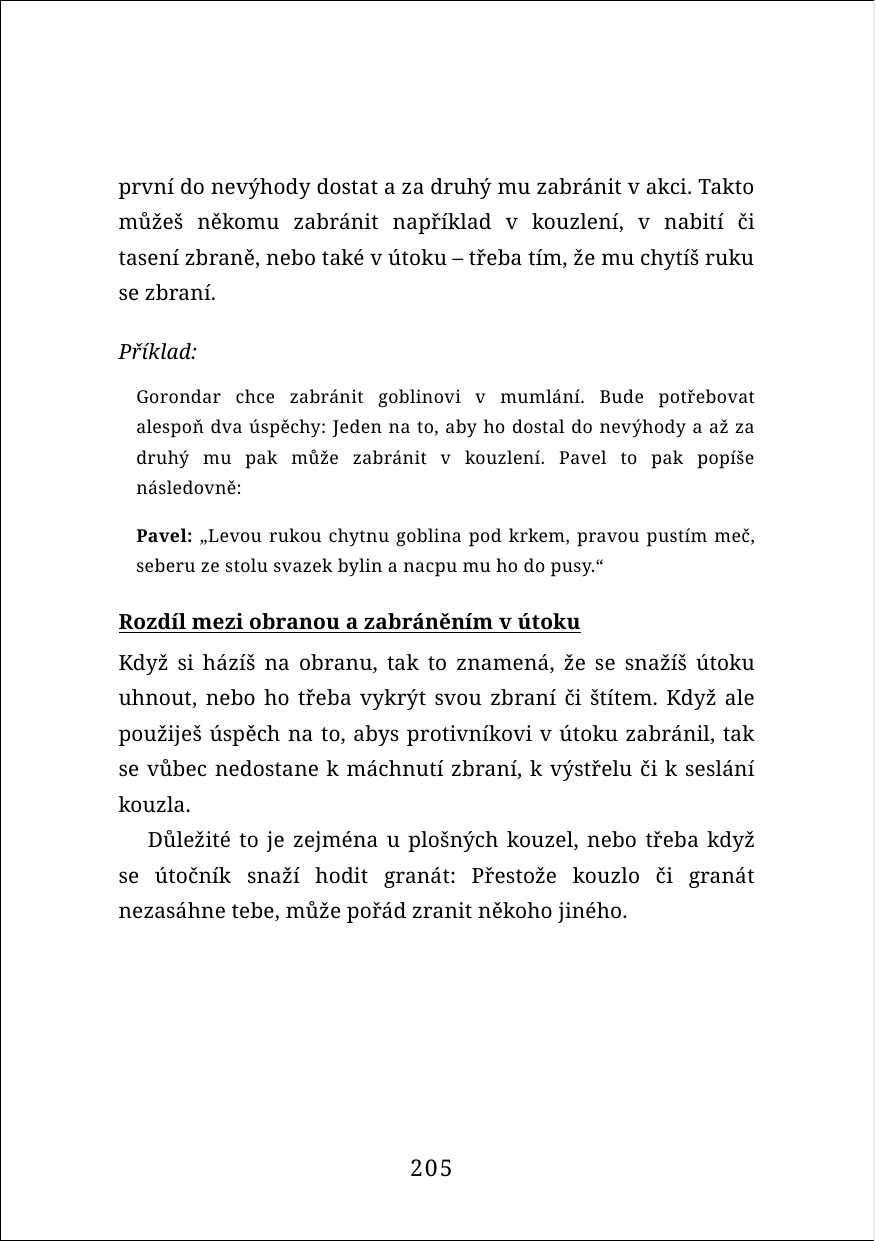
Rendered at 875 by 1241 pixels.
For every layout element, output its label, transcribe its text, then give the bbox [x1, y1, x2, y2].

text Gorondar chce zabránit goblinovi v mumlání. Bude potřebovat alespoň dva úspěchy: Jeden na to, aby ho dostal do nevýhody a až za druhý mu pak může zabránit v kouzlení. Pavel to pak popíše následovně: [136, 385, 756, 499]
text Příklad: [118, 337, 756, 366]
text Když si házíš na obranu, tak to znamená, že se snažíš útoku uhnout, nebo ho třeba vykrýt svou zbraní či štítem. Když ale použiješ úspěch na to, abys protivníkovi v útoku zabránil, tak se vůbec nedostane k máchnutí zbraní, k výstřelu či k seslání kouzla. Důležité to je zejména u plošných kouzel, nebo třeba když se útočník snaží hodit granát: Přestože kouzlo či granát nezasáhne tebe, může pořád zranit někoho jiného. [118, 648, 756, 925]
text první do nevýhody dostat a za druhý mu zabránit v akci. Takto můžeš někomu zabránit například v kouzlení, v nabití či tasení zbraně, nebo také v útoku – třeba tím, že mu chytíš ruku se zbraní. [118, 172, 756, 307]
subtitle Rozdíl mezi obranou a zabráněním v útoku [118, 607, 756, 636]
text Pavel: „Levou rukou chytnu goblina pod krkem, pravou pustím meč, seberu ze stolu svazek bylin a nacpu mu ho do pusy.“ [136, 523, 756, 578]
